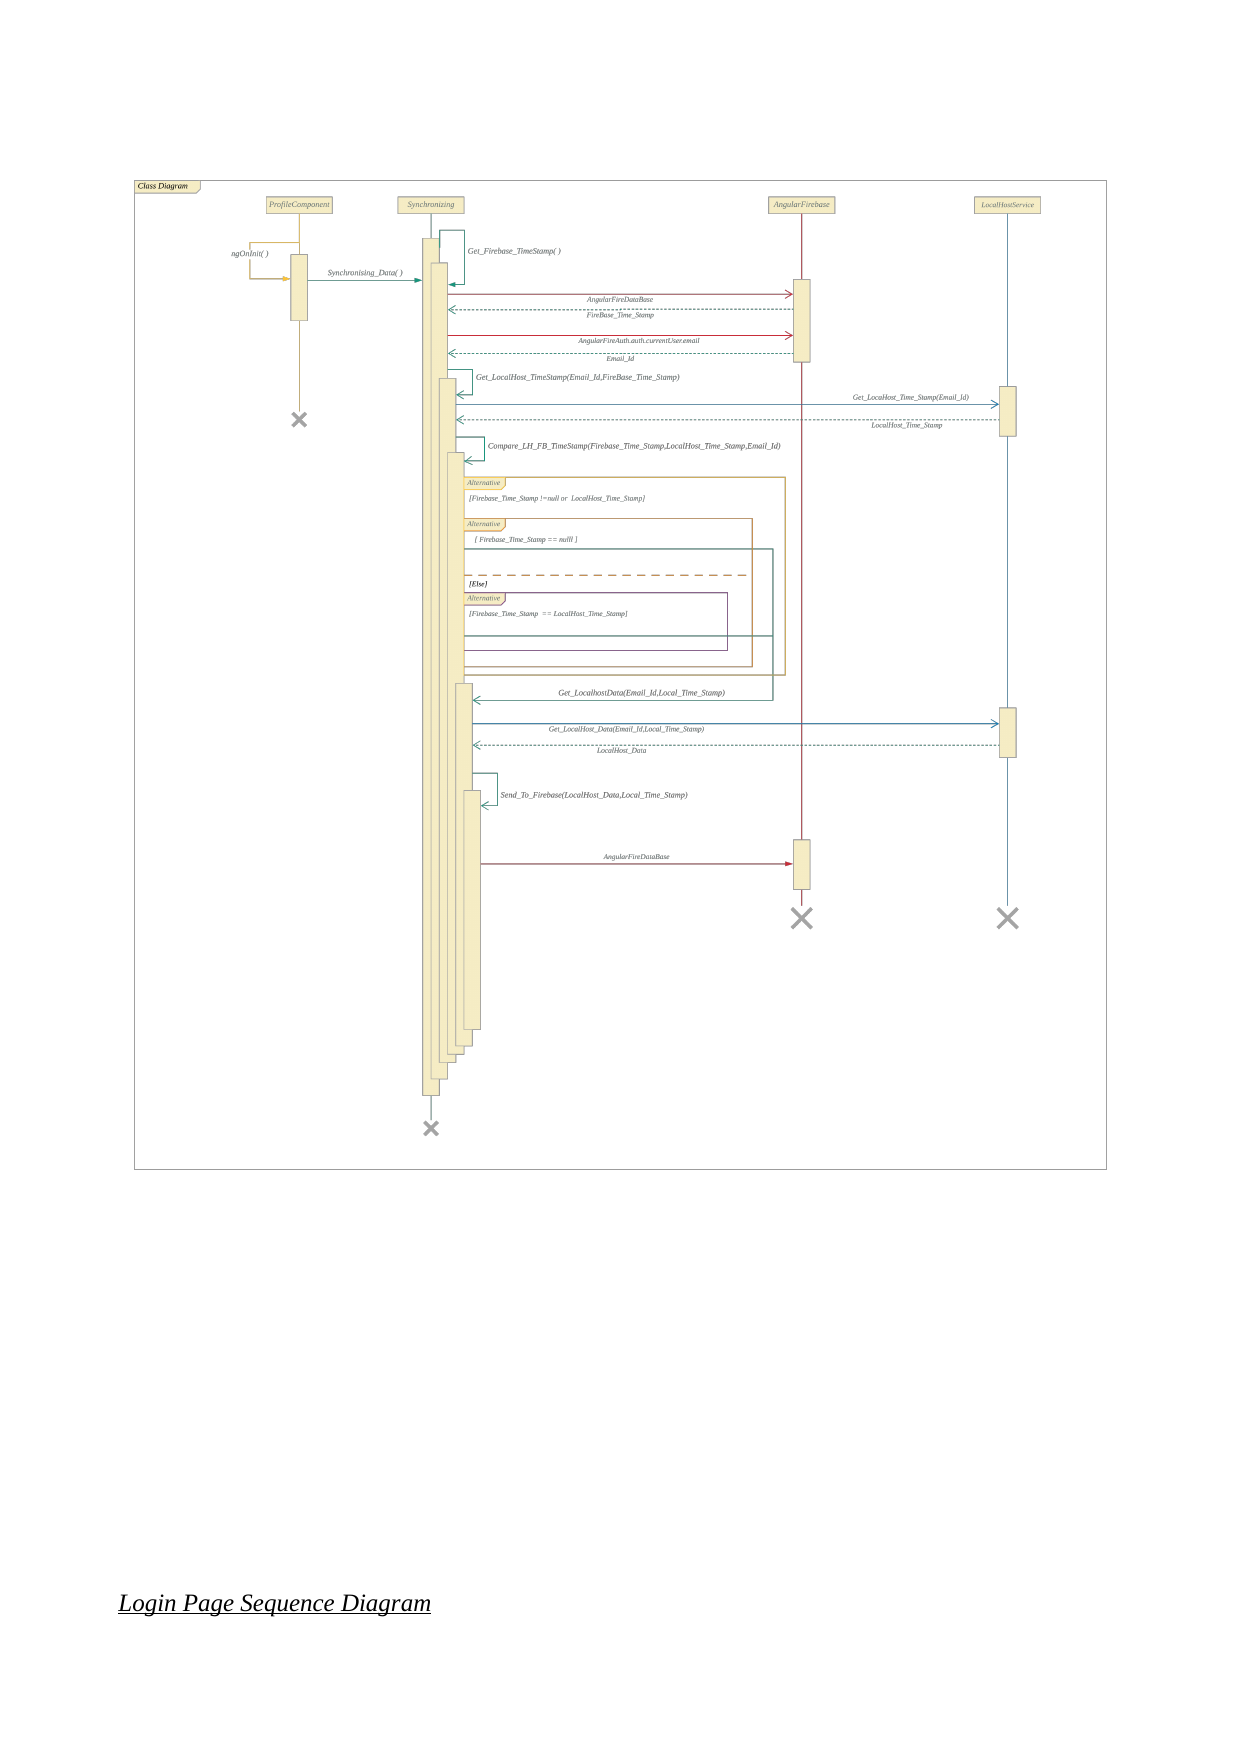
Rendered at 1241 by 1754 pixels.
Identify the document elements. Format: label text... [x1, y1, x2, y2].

picture [118, 165, 1123, 1186]
text Login Page Sequence Diagram [118, 1588, 1122, 1617]
